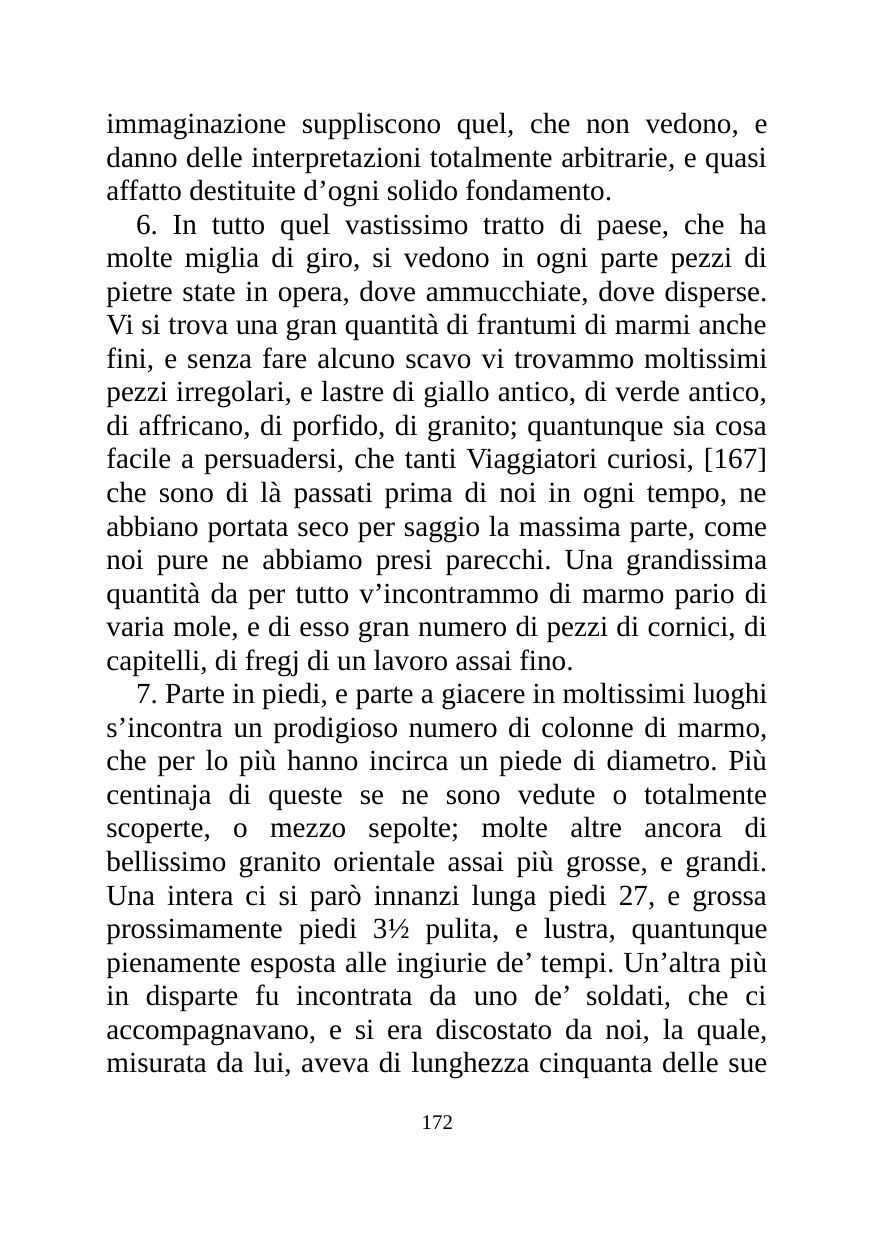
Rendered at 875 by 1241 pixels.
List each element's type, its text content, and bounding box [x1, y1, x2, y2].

text 6. In tutto quel vastissimo tratto di paese, che ha molte miglia di giro, si vedono in ogni parte pezzi di pietre state in opera, dove ammucchiate, dove disperse. Vi si trova una gran quantità di frantumi di marmi anche fini, e senza fare alcuno scavo vi trovammo moltissimi pezzi irregolari, e lastre di giallo antico, di verde antico, di affricano, di porfido, di granito; quantunque sia cosa facile a persuadersi, che tanti Viaggiatori curiosi, [167] che sono di là passati prima di noi in ogni tempo, ne abbiano portata seco per saggio la massima parte, come noi pure ne abbiamo presi parecchi. Una grandissima quantità da per tutto v’incontrammo di marmo pario di varia mole, e di esso gran numero di pezzi di cornici, di capitelli, di fregj di un lavoro assai fino. [106, 207, 768, 676]
text 7. Parte in piedi, e parte a giacere in moltissimi luoghi s’incontra un prodigioso numero di colonne di marmo, che per lo più hanno incirca un piede di diametro. Più centinaja di queste se ne sono vedute o totalmente scoperte, o mezzo sepolte; molte altre ancora di bellissimo granito orientale assai più grosse, e grandi. Una intera ci si parò innanzi lunga piedi 27, e grossa prossimamente piedi 3½ pulita, e lustra, quantunque pienamente esposta alle ingiurie de’ tempi. Un’altra più in disparte fu incontrata da uno de’ soldati, che ci accompagnavano, e si era discostato da noi, la quale, misurata da lui, aveva di lunghezza cinquanta delle sue [106, 676, 768, 1079]
text immaginazione suppliscono quel, che non vedono, e danno delle interpretazioni totalmente arbitrarie, e quasi affatto destituite d’ogni solido fondamento. [106, 106, 768, 207]
